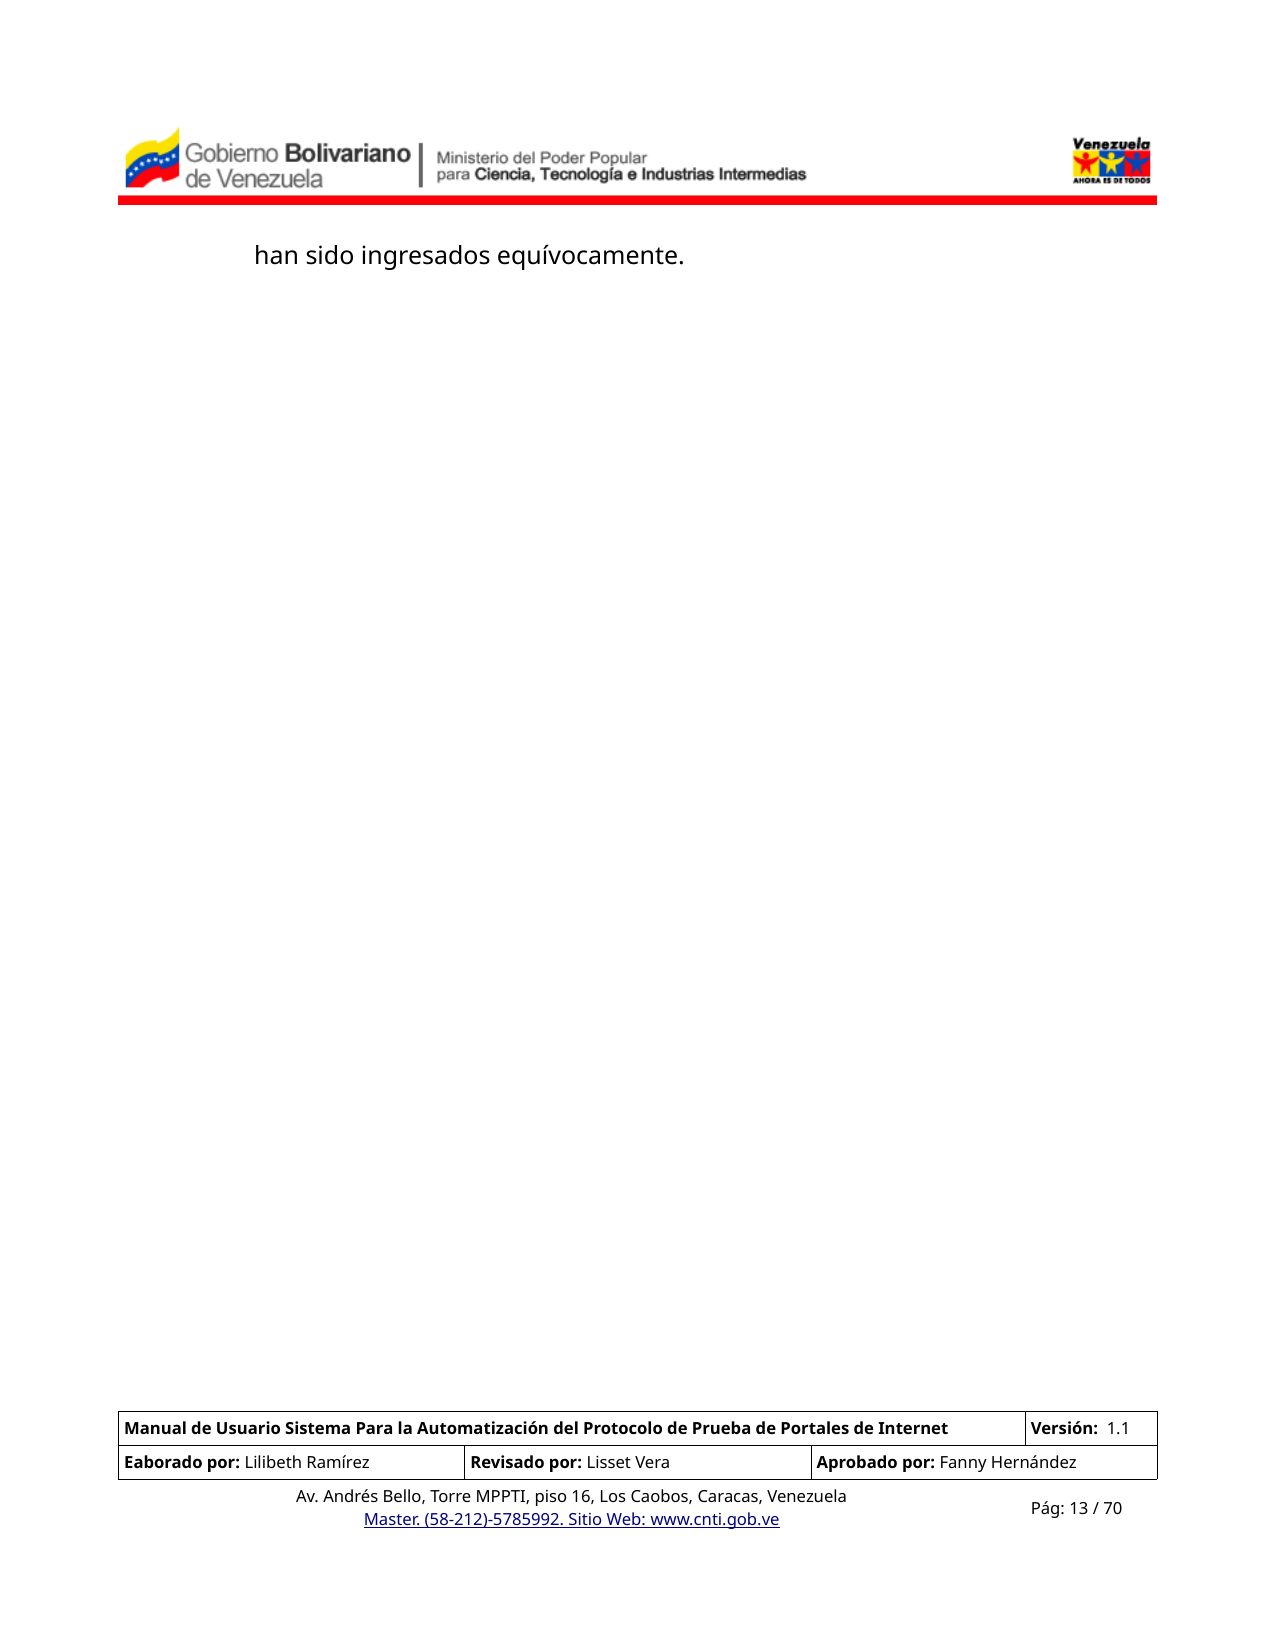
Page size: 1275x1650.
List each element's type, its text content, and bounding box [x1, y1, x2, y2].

list han sido ingresados equívocamente. [254, 238, 1109, 272]
picture [118, 119, 1157, 205]
